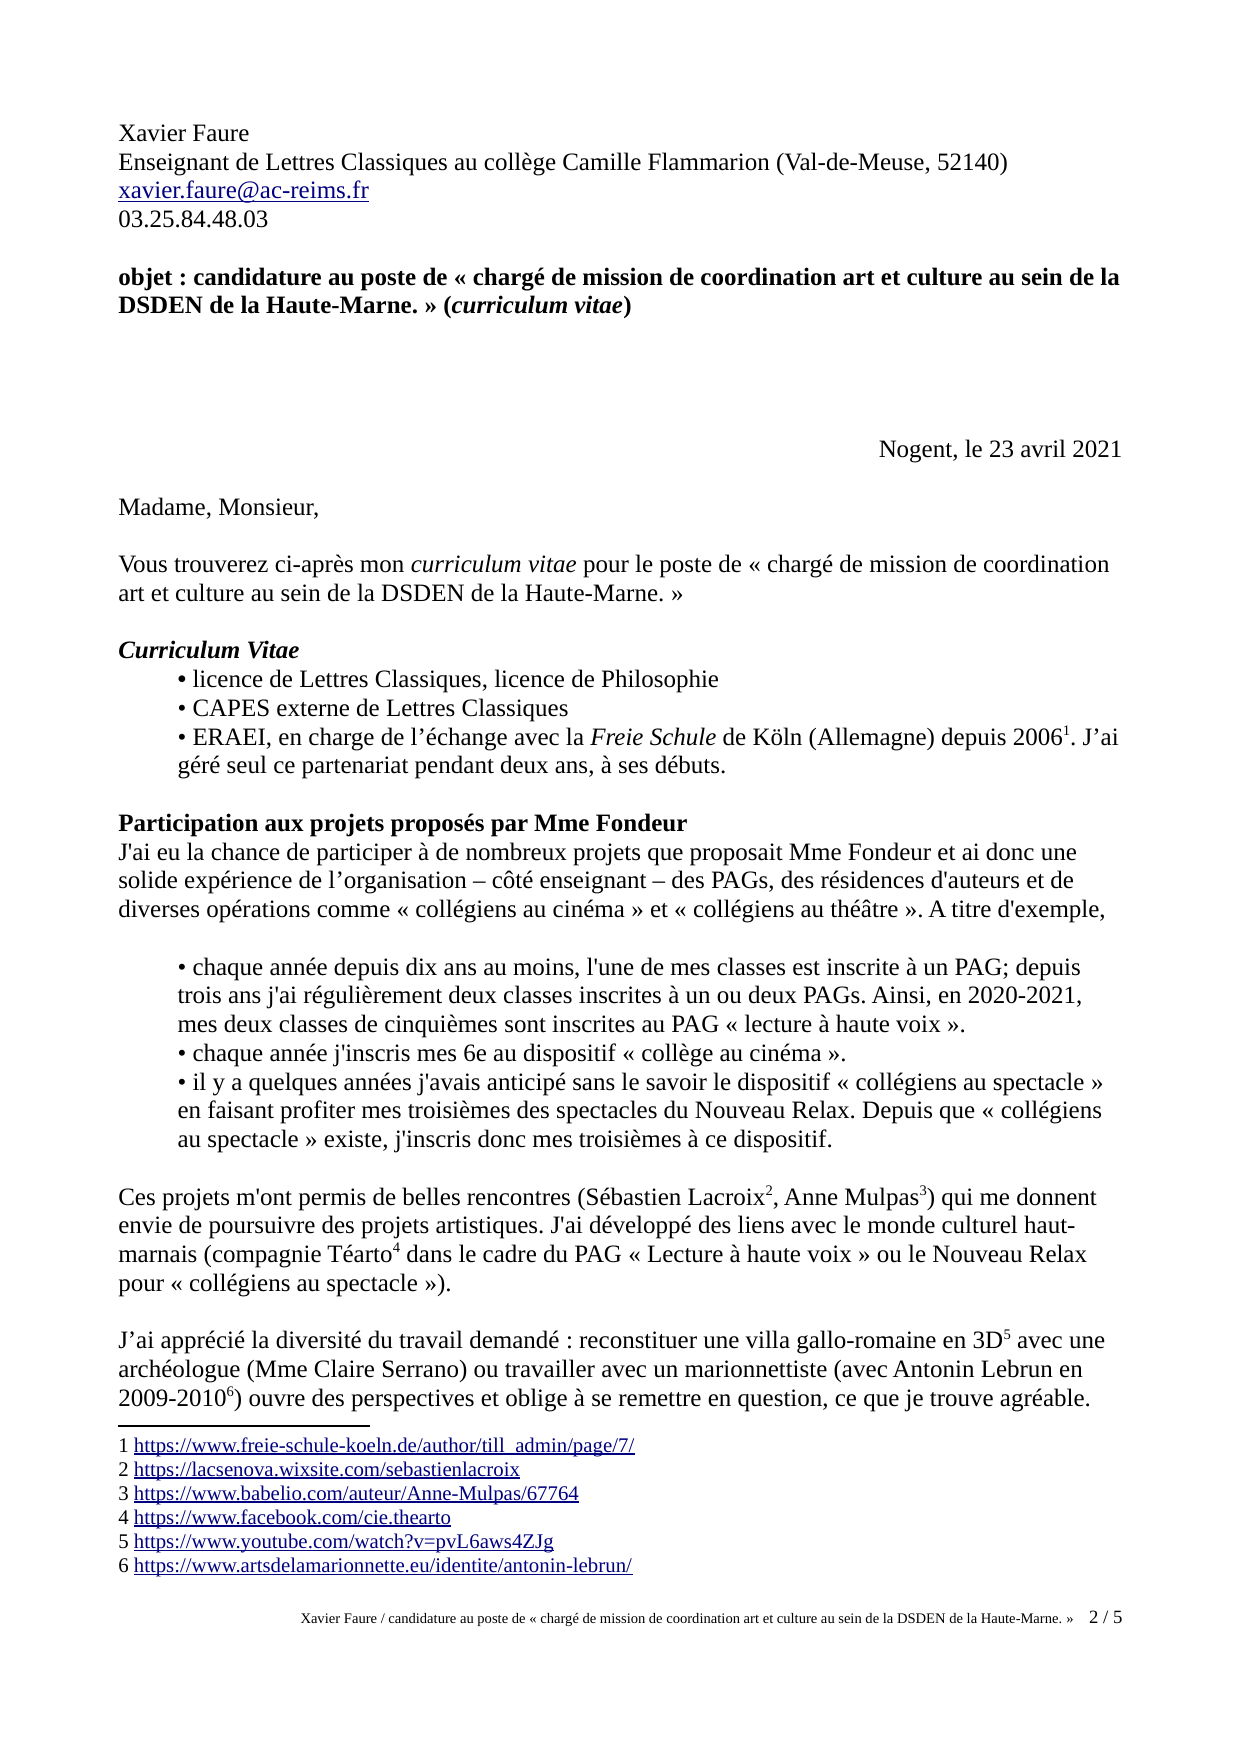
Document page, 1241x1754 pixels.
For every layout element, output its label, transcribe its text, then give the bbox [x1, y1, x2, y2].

text • il y a quelques années j'avais anticipé sans le savoir le dispositif « collégiens au spectacle » en faisant profiter mes troisièmes des spectacles du Nouveau Relax. Depuis que « collégiens au spectacle » existe, j'inscris donc mes troisièmes à ce dispositif. [177, 1067, 1122, 1153]
text • chaque année j'inscris mes 6e au dispositif « collège au cinéma ». [177, 1038, 1122, 1067]
text https://www.facebook.com/cie.thearto [118, 1505, 1122, 1529]
text Madame, Monsieur, [118, 492, 1122, 521]
text objet : candidature au poste de « chargé de mission de coordination art et culture au sein de la DSDEN de la Haute-Marne. » (curriculum vitae) [118, 262, 1122, 319]
text xavier.faure@ac-reims.fr [118, 176, 1122, 204]
text Nogent, le 23 avril 2021 [118, 434, 1122, 463]
text https://www.youtube.com/watch?v=pvL6aws4ZJg [118, 1529, 1122, 1553]
text https://www.babelio.com/auteur/Anne-Mulpas/67764 [118, 1481, 1122, 1505]
text • ERAEI, en charge de l’échange avec la Freie Schule de Köln (Allemagne) depuis 2006. J’ai géré seul ce partenariat pendant deux ans, à ses débuts. [177, 722, 1122, 779]
text Curriculum Vitae [118, 636, 1122, 664]
text https://www.artsdelamarionnette.eu/identite/antonin-lebrun/ [118, 1553, 1122, 1577]
text • licence de Lettres Classiques, licence de Philosophie [177, 664, 1122, 693]
text 03.25.84.48.03 [118, 204, 1122, 233]
text • chaque année depuis dix ans au moins, l'une de mes classes est inscrite à un PAG; depuis trois ans j'ai régulièrement deux classes inscrites à un ou deux PAGs. Ainsi, en 2020-2021, mes deux classes de cinquièmes sont inscrites au PAG « lecture à haute voix ». [177, 952, 1122, 1038]
text J’ai apprécié la diversité du travail demandé : reconstituer une villa gallo-romaine en 3D avec une archéologue (Mme Claire Serrano) ou travailler avec un marionnettiste (avec Antonin Lebrun en 2009-2010) ouvre des perspectives et oblige à se remettre en question, ce que je trouve agréable. [118, 1326, 1122, 1412]
text Xavier Faure [118, 118, 1122, 147]
text Ces projets m'ont permis de belles rencontres (Sébastien Lacroix, Anne Mulpas) qui me donnent envie de poursuivre des projets artistiques. J'ai développé des liens avec le monde culturel haut-marnais (compagnie Téarto dans le cadre du PAG « Lecture à haute voix » ou le Nouveau Relax pour « collégiens au spectacle »). [118, 1182, 1122, 1297]
text Vous trouverez ci-après mon curriculum vitae pour le poste de « chargé de mission de coordination art et culture au sein de la DSDEN de la Haute-Marne. » [118, 549, 1122, 607]
text J'ai eu la chance de participer à de nombreux projets que proposait Mme Fondeur et ai donc une solide expérience de l’organisation – côté enseignant – des PAGs, des résidences d'auteurs et de diverses opérations comme « collégiens au cinéma » et « collégiens au théâtre ». A titre d'exemple, [118, 837, 1122, 923]
text https://lacsenova.wixsite.com/sebastienlacroix [118, 1457, 1122, 1481]
text Participation aux projets proposés par Mme Fondeur [118, 808, 1122, 837]
text • CAPES externe de Lettres Classiques [177, 693, 1122, 722]
text Enseignant de Lettres Classiques au collège Camille Flammarion (Val-de-Meuse, 52140) [118, 147, 1122, 176]
text https://www.freie-schule-koeln.de/author/till_admin/page/7/ [118, 1432, 1122, 1457]
